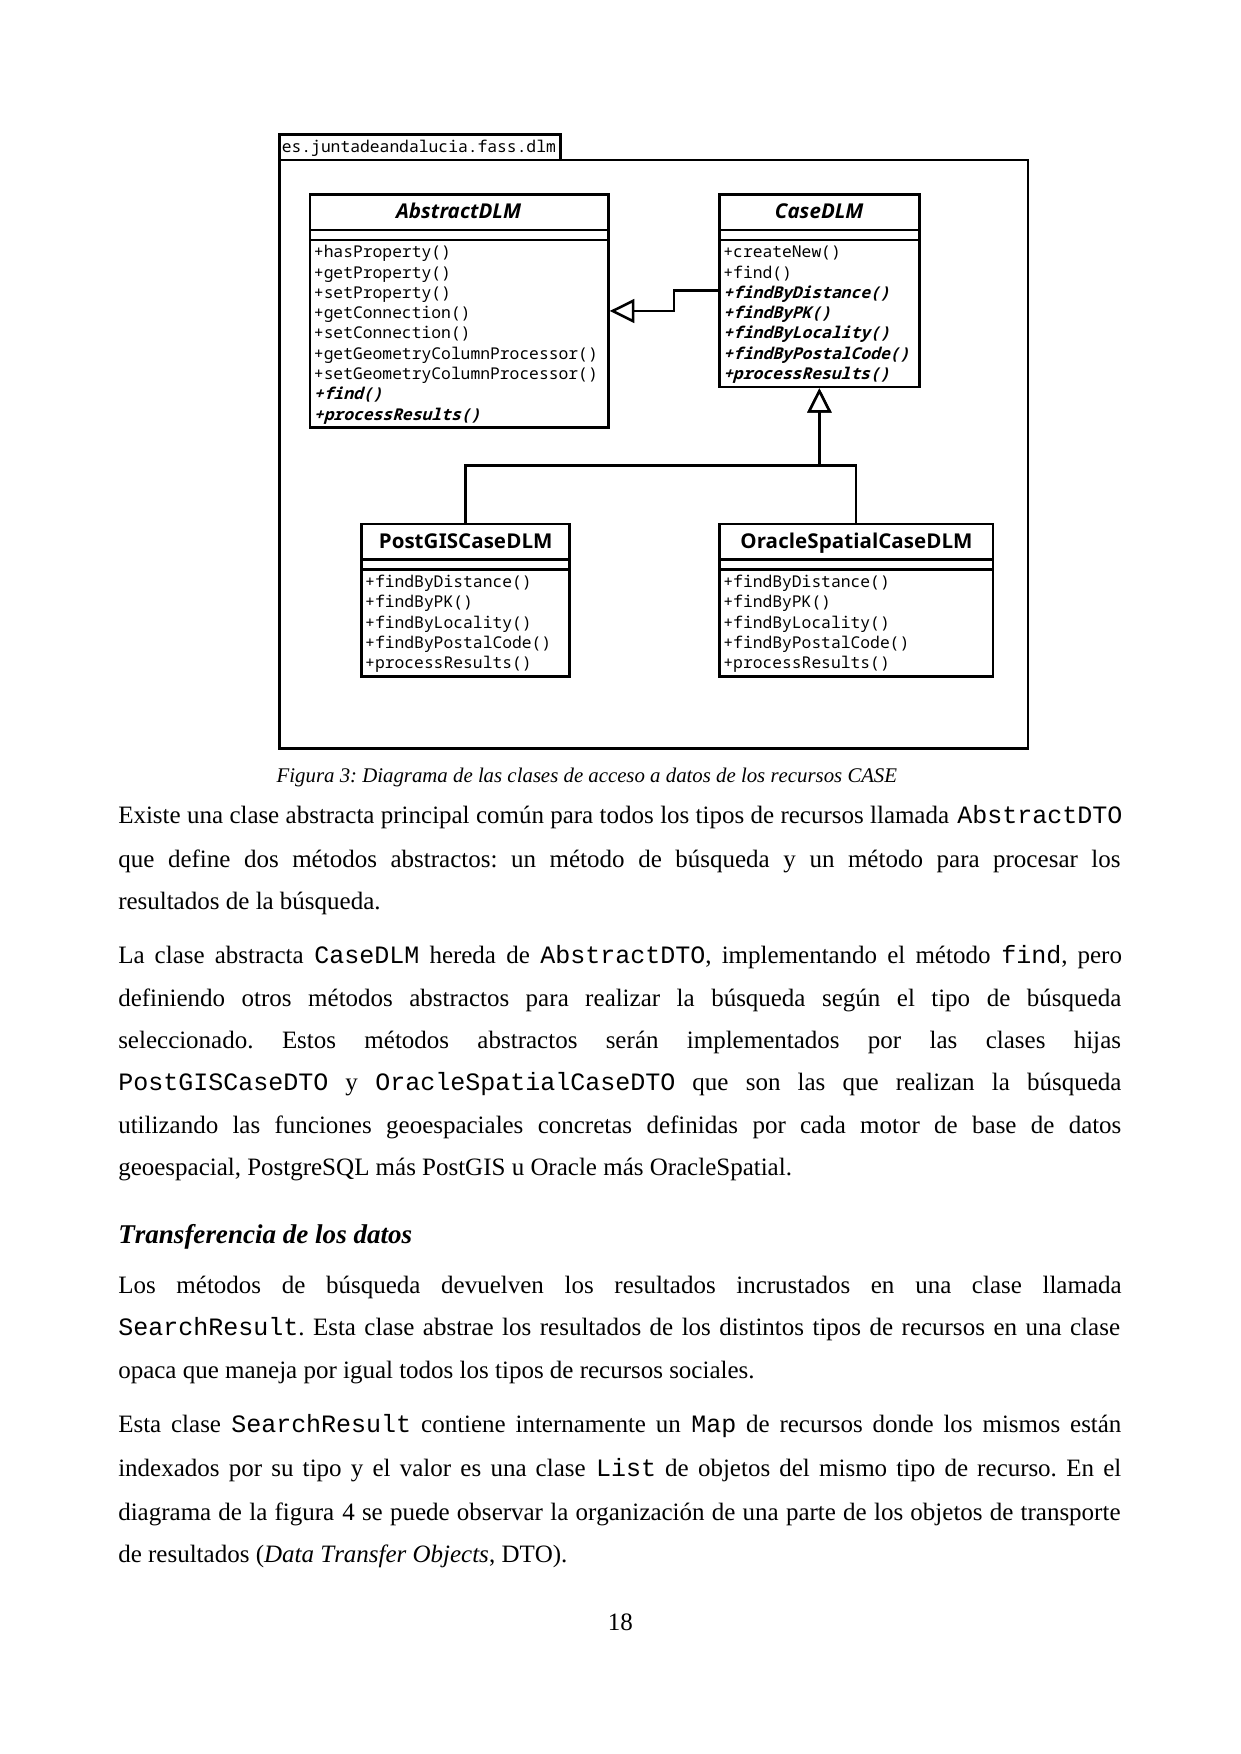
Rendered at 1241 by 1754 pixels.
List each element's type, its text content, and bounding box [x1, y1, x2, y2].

subtitle La clase abstracta CaseDLM hereda de AbstractDTO, implementando el método find, pero definiendo otros métodos abstractos para realizar la búsqueda según el tipo de búsqueda seleccionado. Estos métodos abstractos serán implementados por las clases hijas PostGISCaseDTO y OracleSpatialCaseDTO que son las que realizan la búsqueda utilizando las funciones geoespaciales concretas definidas por cada motor de base de datos geoespacial, PostgreSQL más PostGIS u Oracle más OracleSpatial. [118, 941, 1122, 1181]
subtitle Los métodos de búsqueda devuelven los resultados incrustados en una clase llamada SearchResult. Esta clase abstrae los resultados de los distintos tipos de recursos en una clase opaca que maneja por igual todos los tipos de recursos sociales. [118, 1271, 1122, 1384]
subtitle Existe una clase abstracta principal común para todos los tipos de recursos llamada AbstractDTO que define dos métodos abstractos: un método de búsqueda y un método para procesar los resultados de la búsqueda. [118, 118, 1122, 914]
subtitle Transferencia de los datos [118, 1220, 1122, 1250]
text Figura 3: Diagrama de las clases de acceso a datos de los recursos CASE [276, 131, 1029, 787]
subtitle Esta clase SearchResult contiene internamente un Map de recursos donde los mismos están indexados por su tipo y el valor es una clase List de objetos del mismo tipo de recurso. En el diagrama de la figura 4 se puede observar la organización de una parte de los objetos de transporte de resultados (Data Transfer Objects, DTO). [118, 1411, 1122, 1567]
